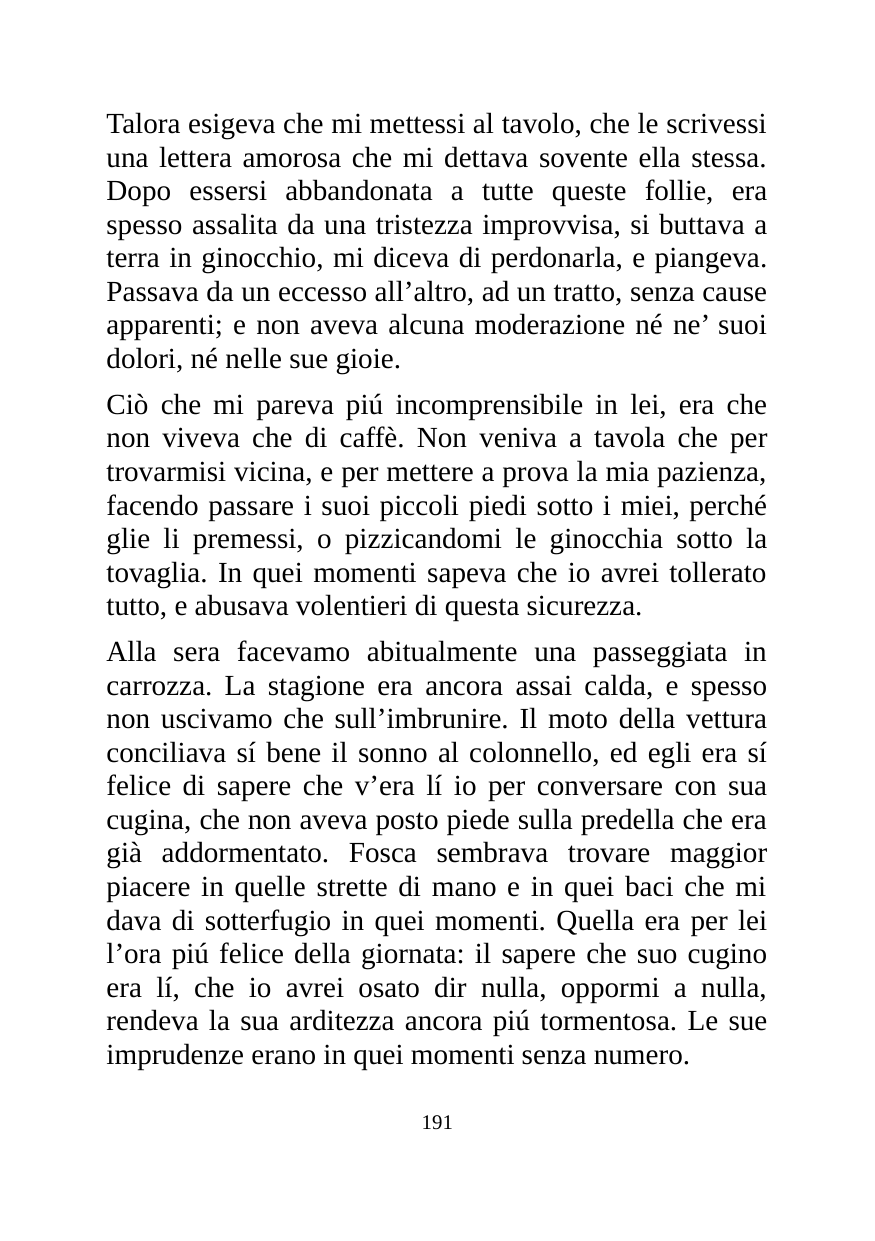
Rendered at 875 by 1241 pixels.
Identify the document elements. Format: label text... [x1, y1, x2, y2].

text Alla sera facevamo abitualmente una passeggiata in carrozza. La stagione era ancora assai calda, e spesso non uscivamo che sull’imbrunire. Il moto della vettura conciliava sí bene il sonno al colonnello, ed egli era sí felice di sapere che v’era lí io per conversare con sua cugina, che non aveva posto piede sulla predella che era già addormentato. Fosca sembrava trovare maggior piacere in quelle strette di mano e in quei baci che mi dava di sotterfugio in quei momenti. Quella era per lei l’ora piú felice della giornata: il sapere che suo cugino era lí, che io avrei osato dir nulla, oppormi a nulla, rendeva la sua arditezza ancora piú tormentosa. Le sue imprudenze erano in quei momenti senza numero. [106, 634, 768, 1070]
text Ciò che mi pareva piú incomprensibile in lei, era che non viveva che di caffè. Non veniva a tavola che per trovarmisi vicina, e per mettere a prova la mia pazienza, facendo passare i suoi piccoli piedi sotto i miei, perché glie li premessi, o pizzicandomi le ginocchia sotto la tovaglia. In quei momenti sapeva che io avrei tollerato tutto, e abusava volentieri di questa sicurezza. [106, 387, 768, 622]
text Talora esigeva che mi mettessi al tavolo, che le scrivessi una lettera amorosa che mi dettava sovente ella stessa. Dopo essersi abbandonata a tutte queste follie, era spesso assalita da una tristezza improvvisa, si buttava a terra in ginocchio, mi diceva di perdonarla, e piangeva. Passava da un eccesso all’altro, ad un tratto, senza cause apparenti; e non aveva alcuna moderazione né ne’ suoi dolori, né nelle sue gioie. [106, 106, 768, 374]
